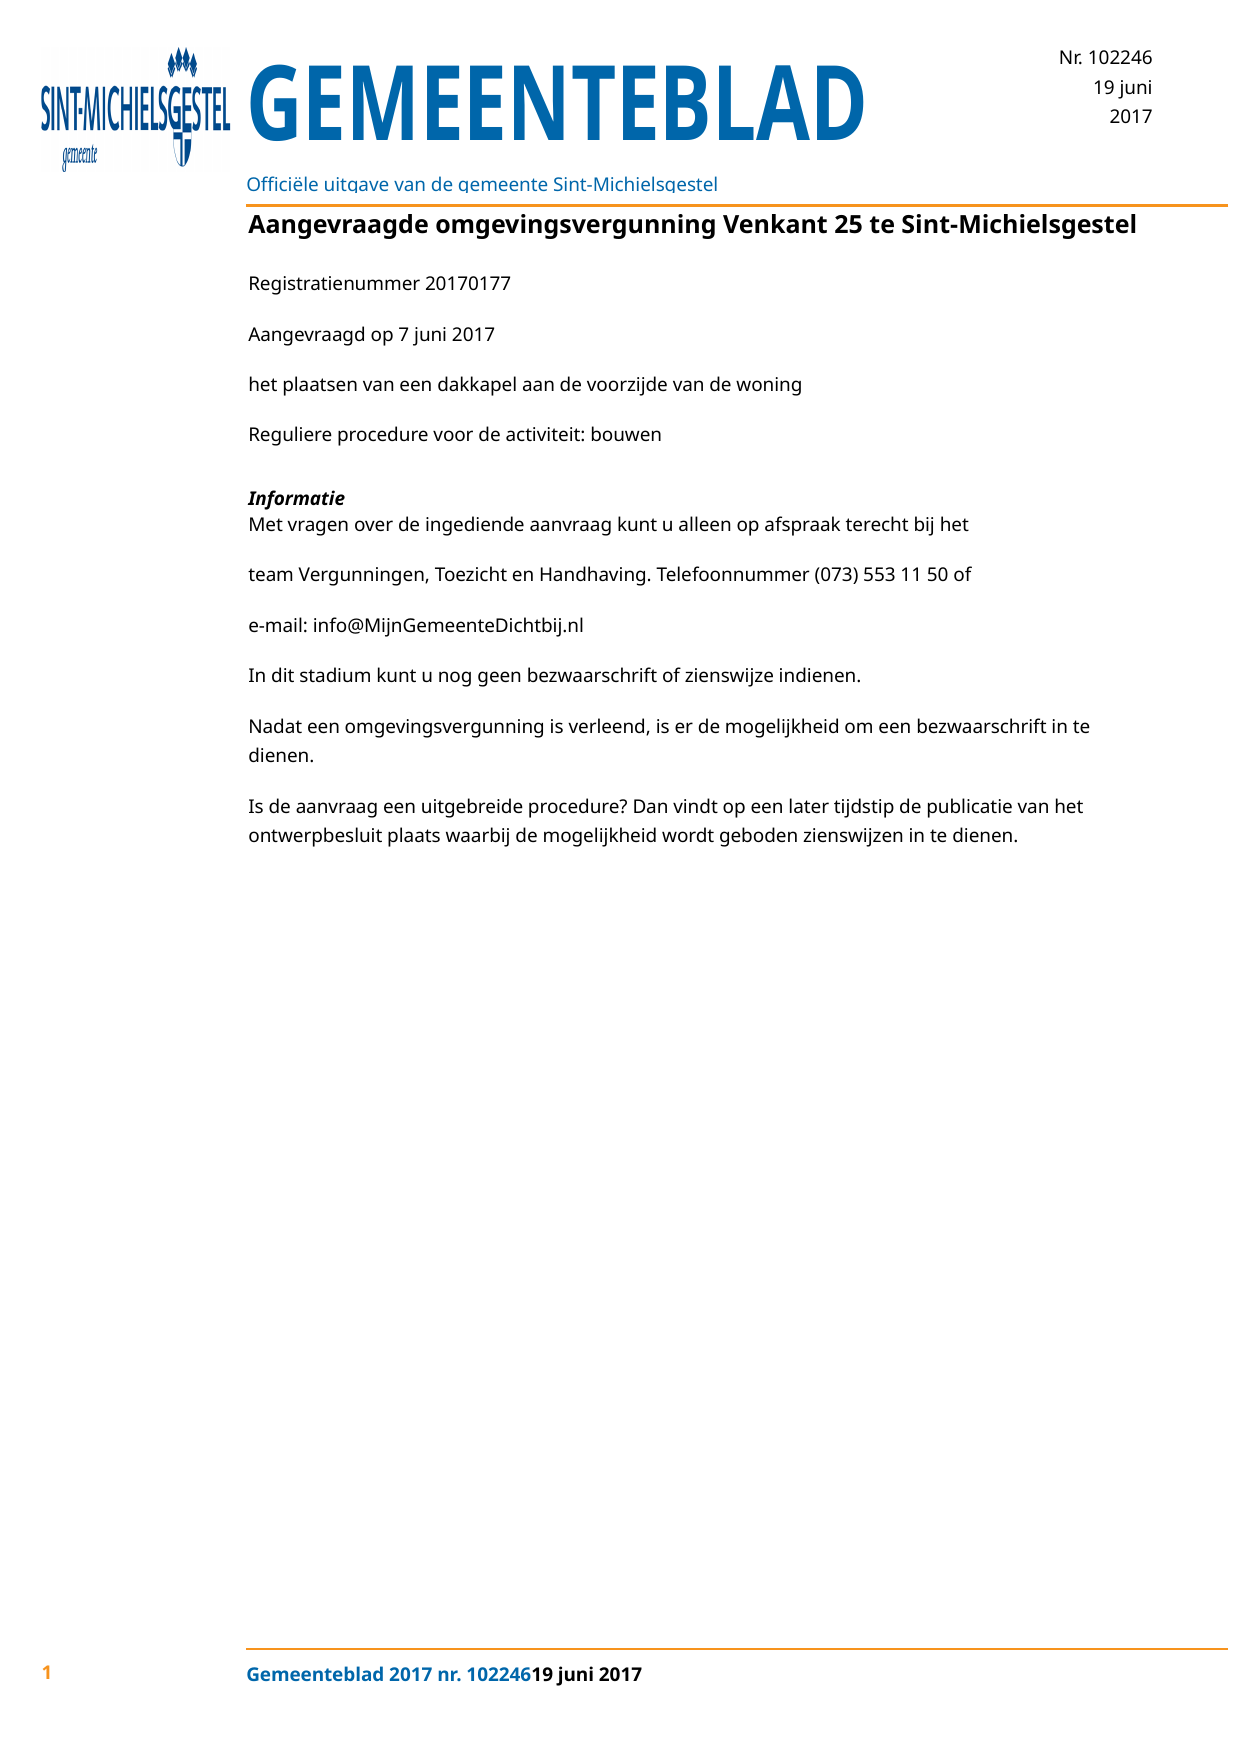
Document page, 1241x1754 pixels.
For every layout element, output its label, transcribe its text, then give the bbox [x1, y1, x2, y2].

text Aangevraagd op 7 juni 2017 [248, 321, 1152, 346]
text Reguliere procedure voor de activiteit: bouwen [248, 422, 1152, 447]
text In dit stadium kunt u nog geen bezwaarschrift of zienswijze indienen. [248, 662, 1152, 688]
text team Vergunningen, Toezicht en Handhaving. Telefoonnummer (073) 553 11 50 of [248, 562, 1152, 587]
text Met vragen over de ingediende aanvraag kunt u alleen op afspraak terecht bij het [248, 511, 1152, 537]
text Registratienummer 20170177 [248, 270, 1152, 296]
text Informatie [248, 486, 1152, 511]
text e-mail: info@MijnGemeenteDichtbij.nl [248, 612, 1152, 638]
text Nadat een omgevingsvergunning is verleend, is er de mogelijkheid om een bezwaarschrift in te dienen. [248, 713, 1152, 768]
text Is de aanvraag een uitgebreide procedure? Dan vindt op een later tijdstip de publicatie van het ontwerpbesluit plaats waarbij de mogelijkheid wordt geboden zienswijzen in te dienen. [248, 793, 1152, 848]
text het plaatsen van een dakkapel aan de voorzijde van de woning [248, 371, 1152, 397]
picture [41, 47, 231, 172]
text Aangevraagde omgevingsvergunning Venkant 25 te Sint-Michielsgestel [248, 207, 1152, 241]
